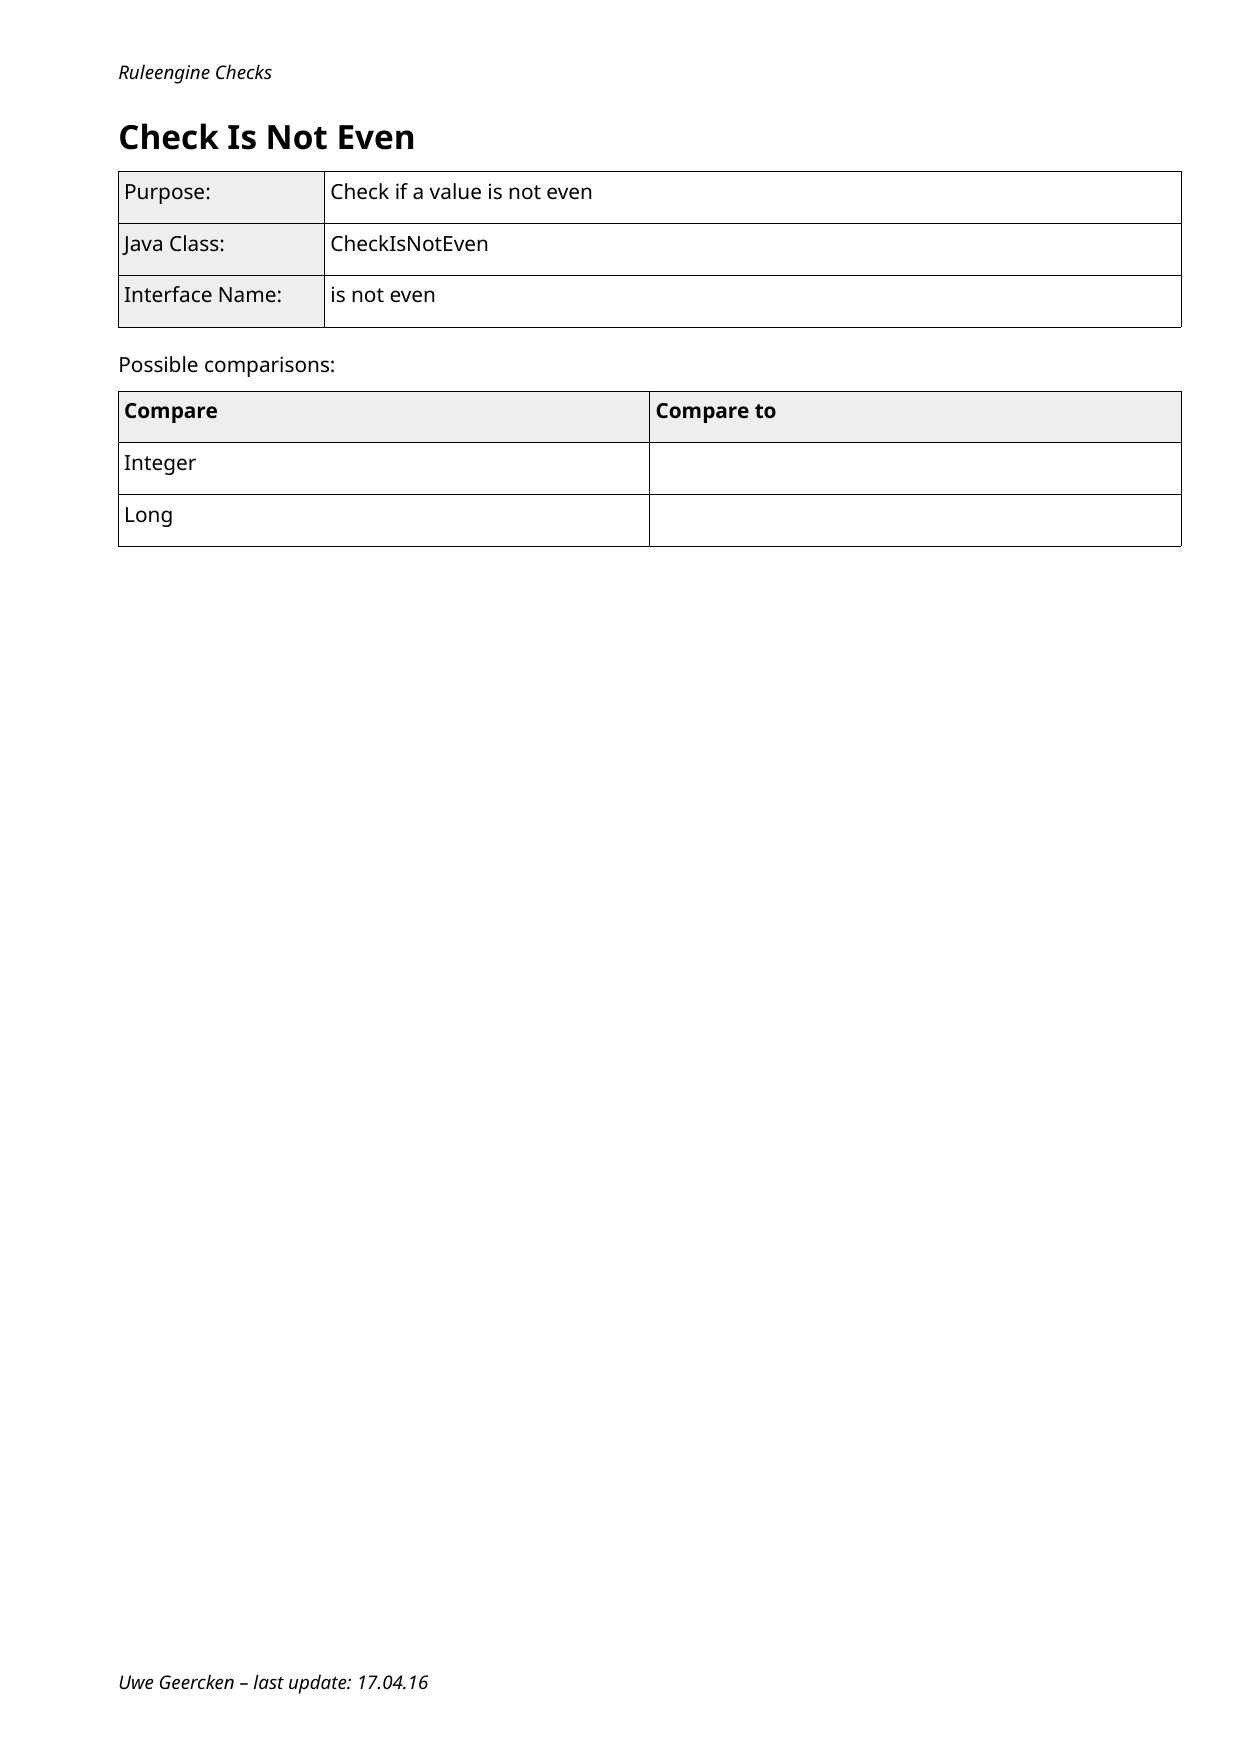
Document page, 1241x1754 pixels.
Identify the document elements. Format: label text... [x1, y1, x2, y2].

table_cell Long [119, 495, 649, 546]
text Possible comparisons: [118, 350, 1181, 379]
table_cell [650, 443, 1181, 494]
table_header Compare to [650, 392, 1181, 442]
table_header Purpose: [119, 172, 324, 223]
table_cell Interface Name: [119, 276, 324, 327]
table_header Check if a value is not even [325, 172, 1181, 223]
text Check Is Not Even [118, 114, 1181, 159]
table_cell CheckIsNotEven [325, 224, 1181, 275]
table_cell is not even [325, 276, 1181, 327]
table_header Compare [119, 392, 649, 442]
table_cell [650, 495, 1181, 546]
table_cell Integer [119, 443, 649, 494]
table_cell Java Class: [119, 224, 324, 275]
